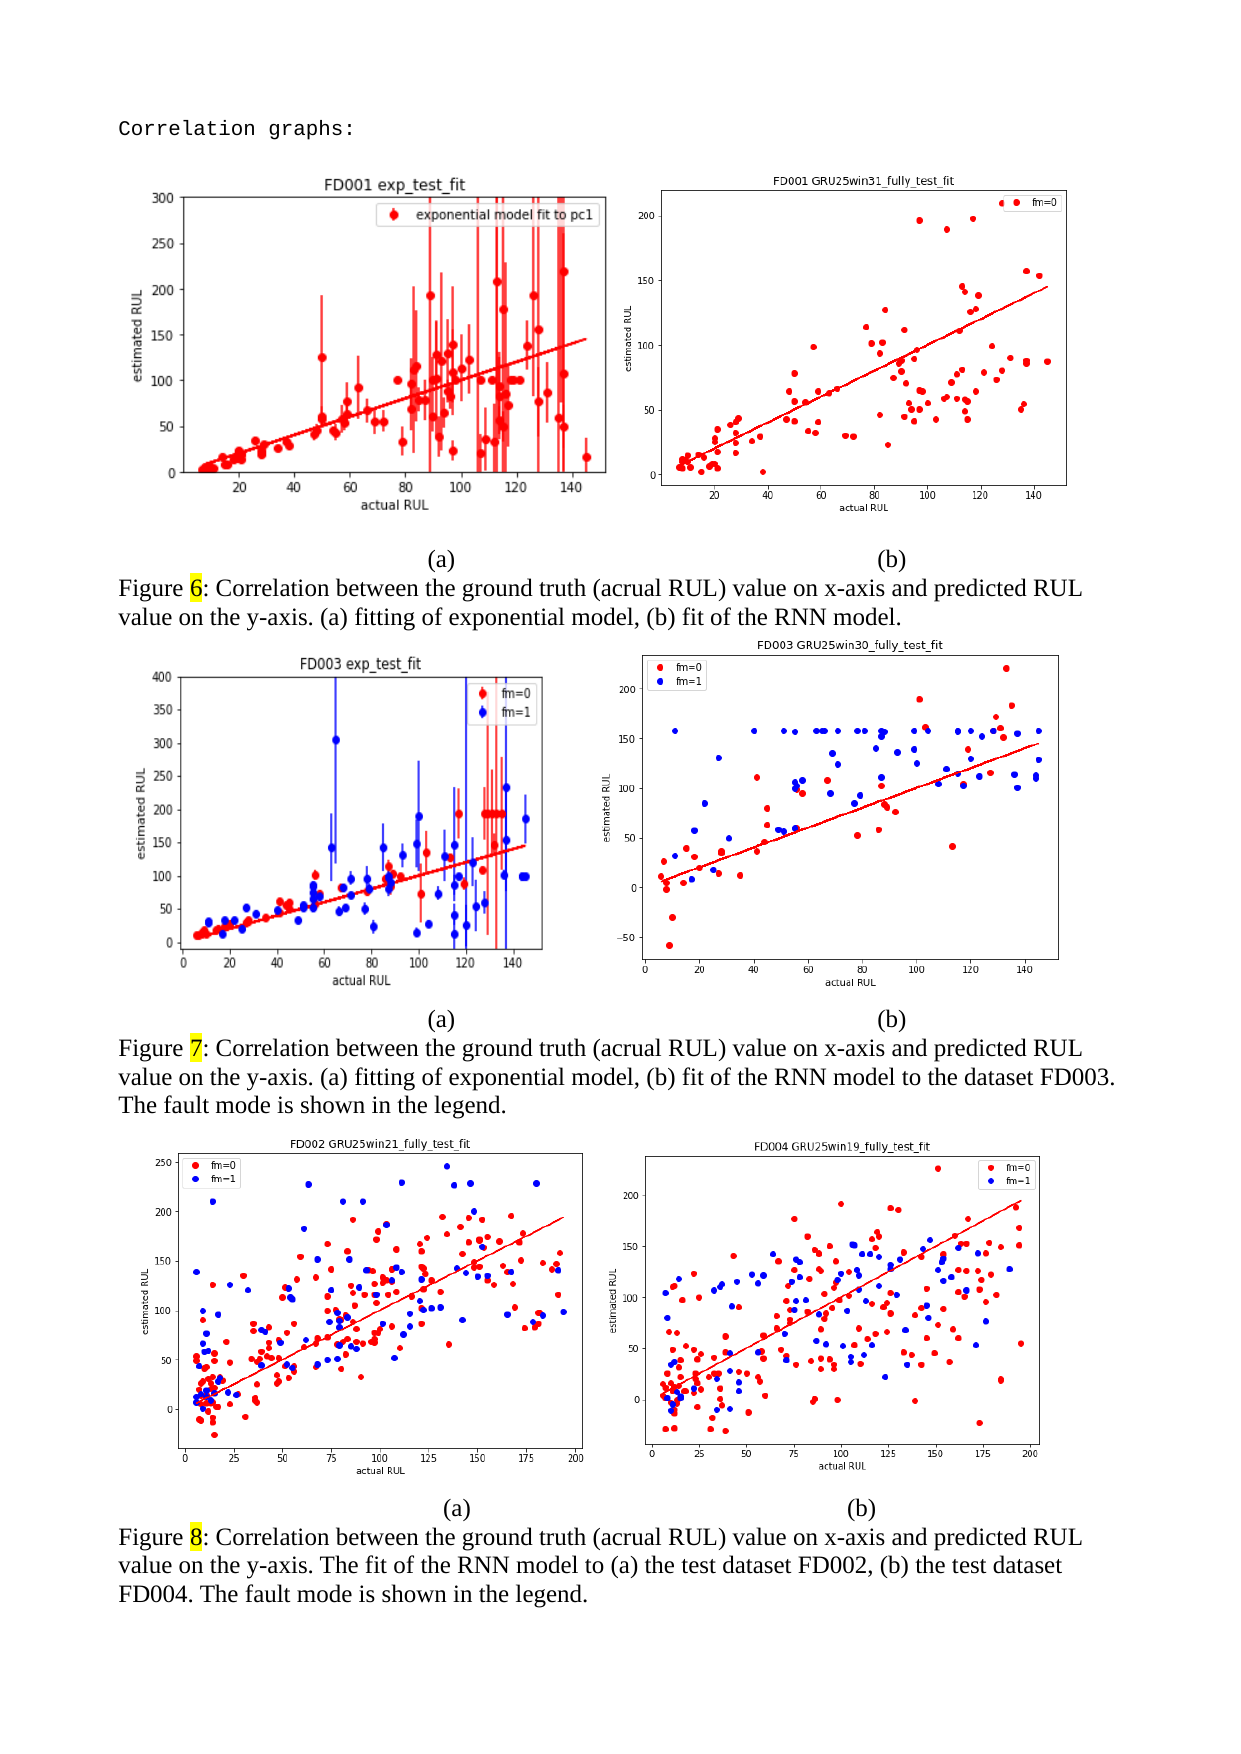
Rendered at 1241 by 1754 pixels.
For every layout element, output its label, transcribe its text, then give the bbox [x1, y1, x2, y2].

picture [596, 633, 1063, 994]
picture [124, 169, 614, 520]
text Figure 6: Correlation between the ground truth (acrual RUL) value on x-axis and predicted RUL value on the y-axis. (a) fitting of exponential model, (b) fit of the RNN model. [118, 573, 1122, 631]
text Figure 8: Correlation between the ground truth (acrual RUL) value on x-axis and predicted RUL value on the y-axis. The fit of the RNN model to (a) the test dataset FD002, (b) the test dataset FD004. The fault mode is shown in the legend. [118, 1522, 1122, 1608]
text (a) (b) [118, 544, 1122, 573]
text Correlation graphs: [118, 118, 1122, 142]
picture [122, 633, 588, 994]
text Figure 7: Correlation between the ground truth (acrual RUL) value on x-axis and predicted RUL value on the y-axis. (a) fitting of exponential model, (b) fit of the RNN model to the dataset FD003. The fault mode is shown in the legend. [118, 1033, 1122, 1119]
text (a) (b) [118, 1004, 1122, 1033]
picture [135, 1132, 589, 1482]
picture [603, 1136, 1043, 1477]
text (a) (b) [118, 1493, 1122, 1522]
picture [618, 169, 1071, 519]
